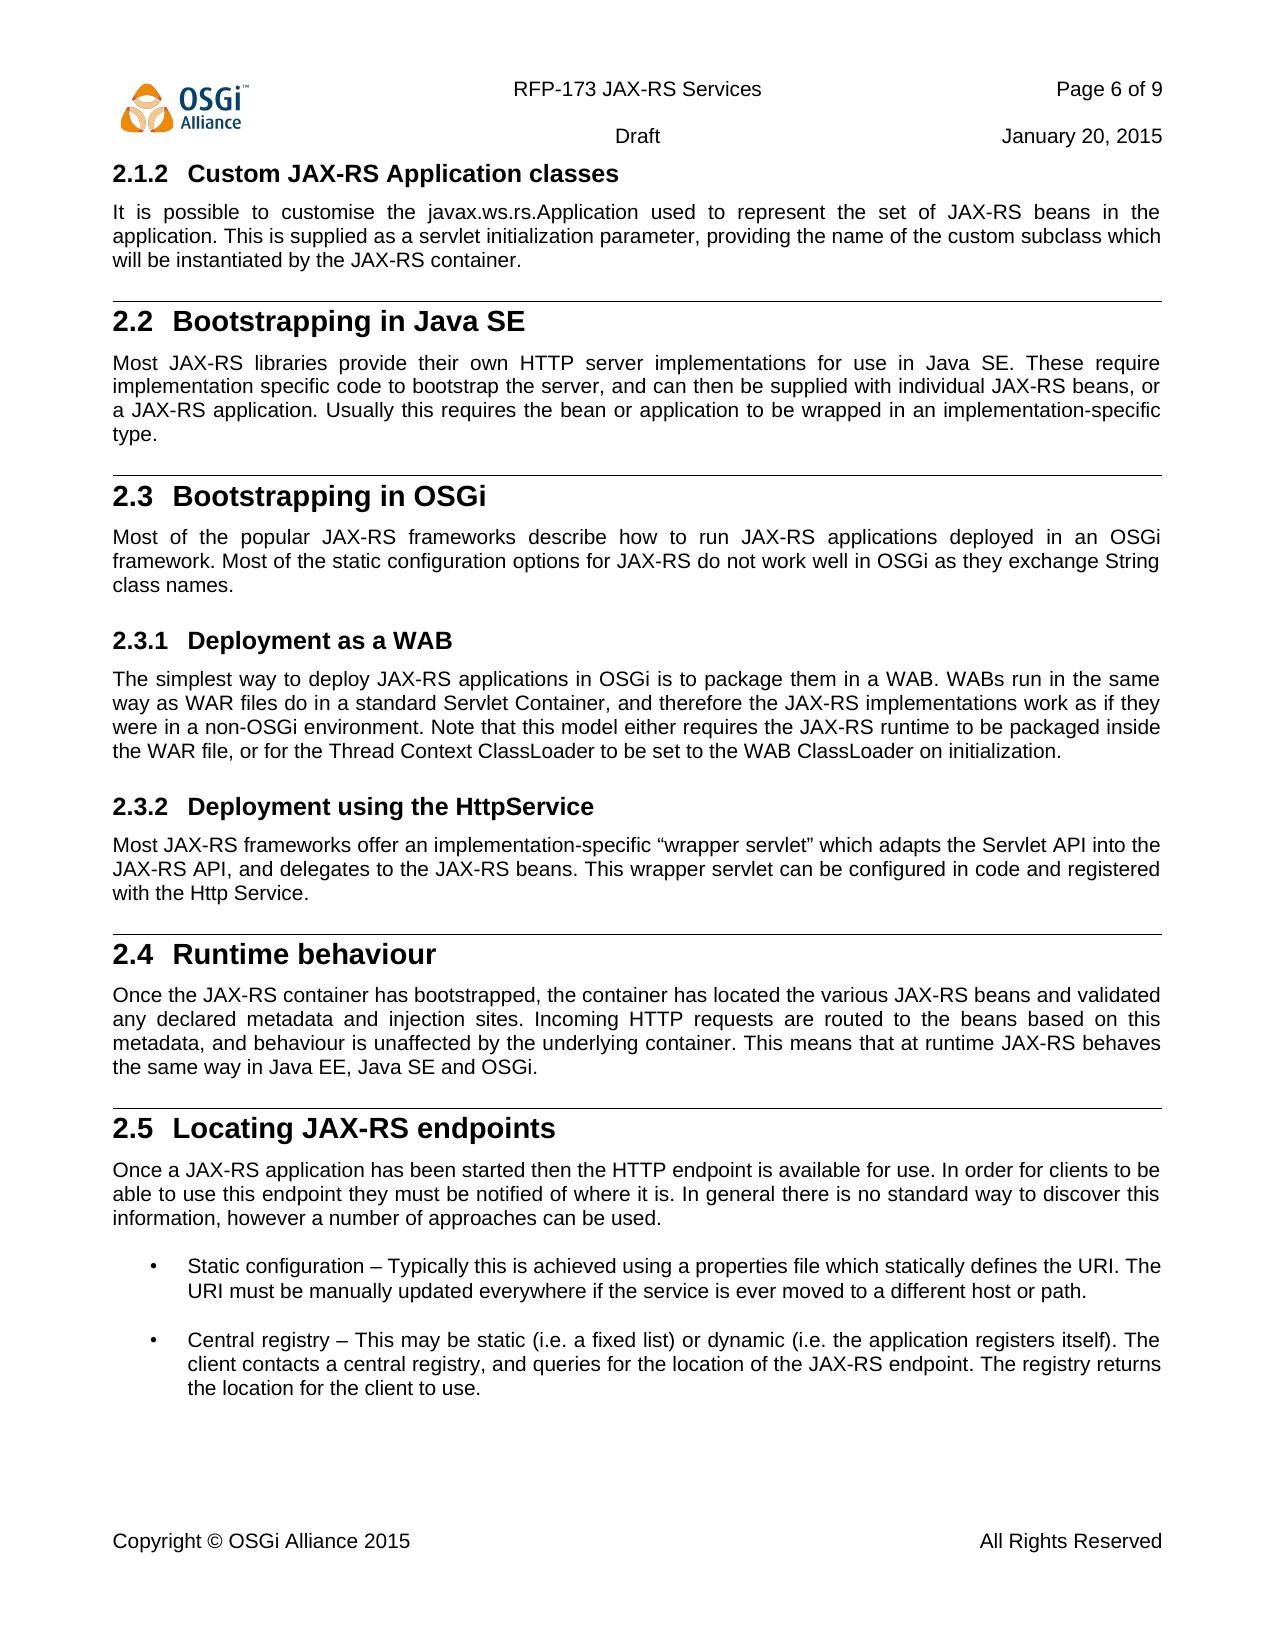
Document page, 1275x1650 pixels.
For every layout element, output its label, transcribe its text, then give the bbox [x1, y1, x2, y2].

list Static configuration – Typically this is achieved using a properties file which statically defines the URI. The URI must be manually updated everywhere if the service is ever moved to a different host or path. [150, 1254, 1162, 1302]
subtitle Custom JAX-RS Application classes [112, 159, 1162, 188]
subtitle Runtime behaviour [112, 935, 1162, 971]
subtitle Bootstrapping in Java SE [112, 302, 1162, 338]
text Most JAX-RS frameworks offer an implementation-specific “wrapper servlet” which adapts the Servlet API into the JAX-RS API, and delegates to the JAX-RS beans. This wrapper servlet can be configured in code and registered with the Http Service. [112, 833, 1162, 905]
picture [113, 76, 257, 140]
subtitle Bootstrapping in OSGi [112, 476, 1162, 512]
subtitle Deployment using the HttpService [112, 792, 1162, 821]
text The simplest way to deploy JAX-RS applications in OSGi is to package them in a WAB. WABs run in the same way as WAR files do in a standard Servlet Container, and therefore the JAX-RS implementations work as if they were in a non-OSGi environment. Note that this model either requires the JAX-RS runtime to be packaged inside the WAR file, or for the Thread Context ClassLoader to be set to the WAB ClassLoader on initialization. [112, 667, 1162, 763]
subtitle Deployment as a WAB [112, 626, 1162, 654]
text Once the JAX-RS container has bootstrapped, the container has located the various JAX-RS beans and validated any declared metadata and injection sites. Incoming HTTP requests are routed to the beans based on this metadata, and behaviour is unaffected by the underlying container. This means that at runtime JAX-RS behaves the same way in Java EE, Java SE and OSGi. [112, 983, 1162, 1079]
subtitle Locating JAX-RS endpoints [112, 1109, 1162, 1145]
text Most of the popular JAX-RS frameworks describe how to run JAX-RS applications deployed in an OSGi framework. Most of the static configuration options for JAX-RS do not work well in OSGi as they exchange String class names. [112, 524, 1162, 596]
text Once a JAX-RS application has been started then the HTTP endpoint is available for use. In order for clients to be able to use this endpoint they must be notified of where it is. In general there is no standard way to discover this information, however a number of approaches can be used. [112, 1157, 1162, 1229]
text Most JAX-RS libraries provide their own HTTP server implementations for use in Java SE. These require implementation specific code to bootstrap the server, and can then be supplied with individual JAX-RS beans, or a JAX-RS application. Usually this requires the bean or application to be wrapped in an implementation-specific type. [112, 350, 1162, 446]
list Central registry – This may be static (i.e. a fixed list) or dynamic (i.e. the application registers itself). The client contacts a central registry, and queries for the location of the JAX-RS endpoint. The registry returns the location for the client to use. [150, 1327, 1162, 1399]
text It is possible to customise the javax.ws.rs.Application used to represent the set of JAX-RS beans in the application. This is supplied as a servlet initialization parameter, providing the name of the custom subclass which will be instantiated by the JAX-RS container. [112, 200, 1162, 272]
